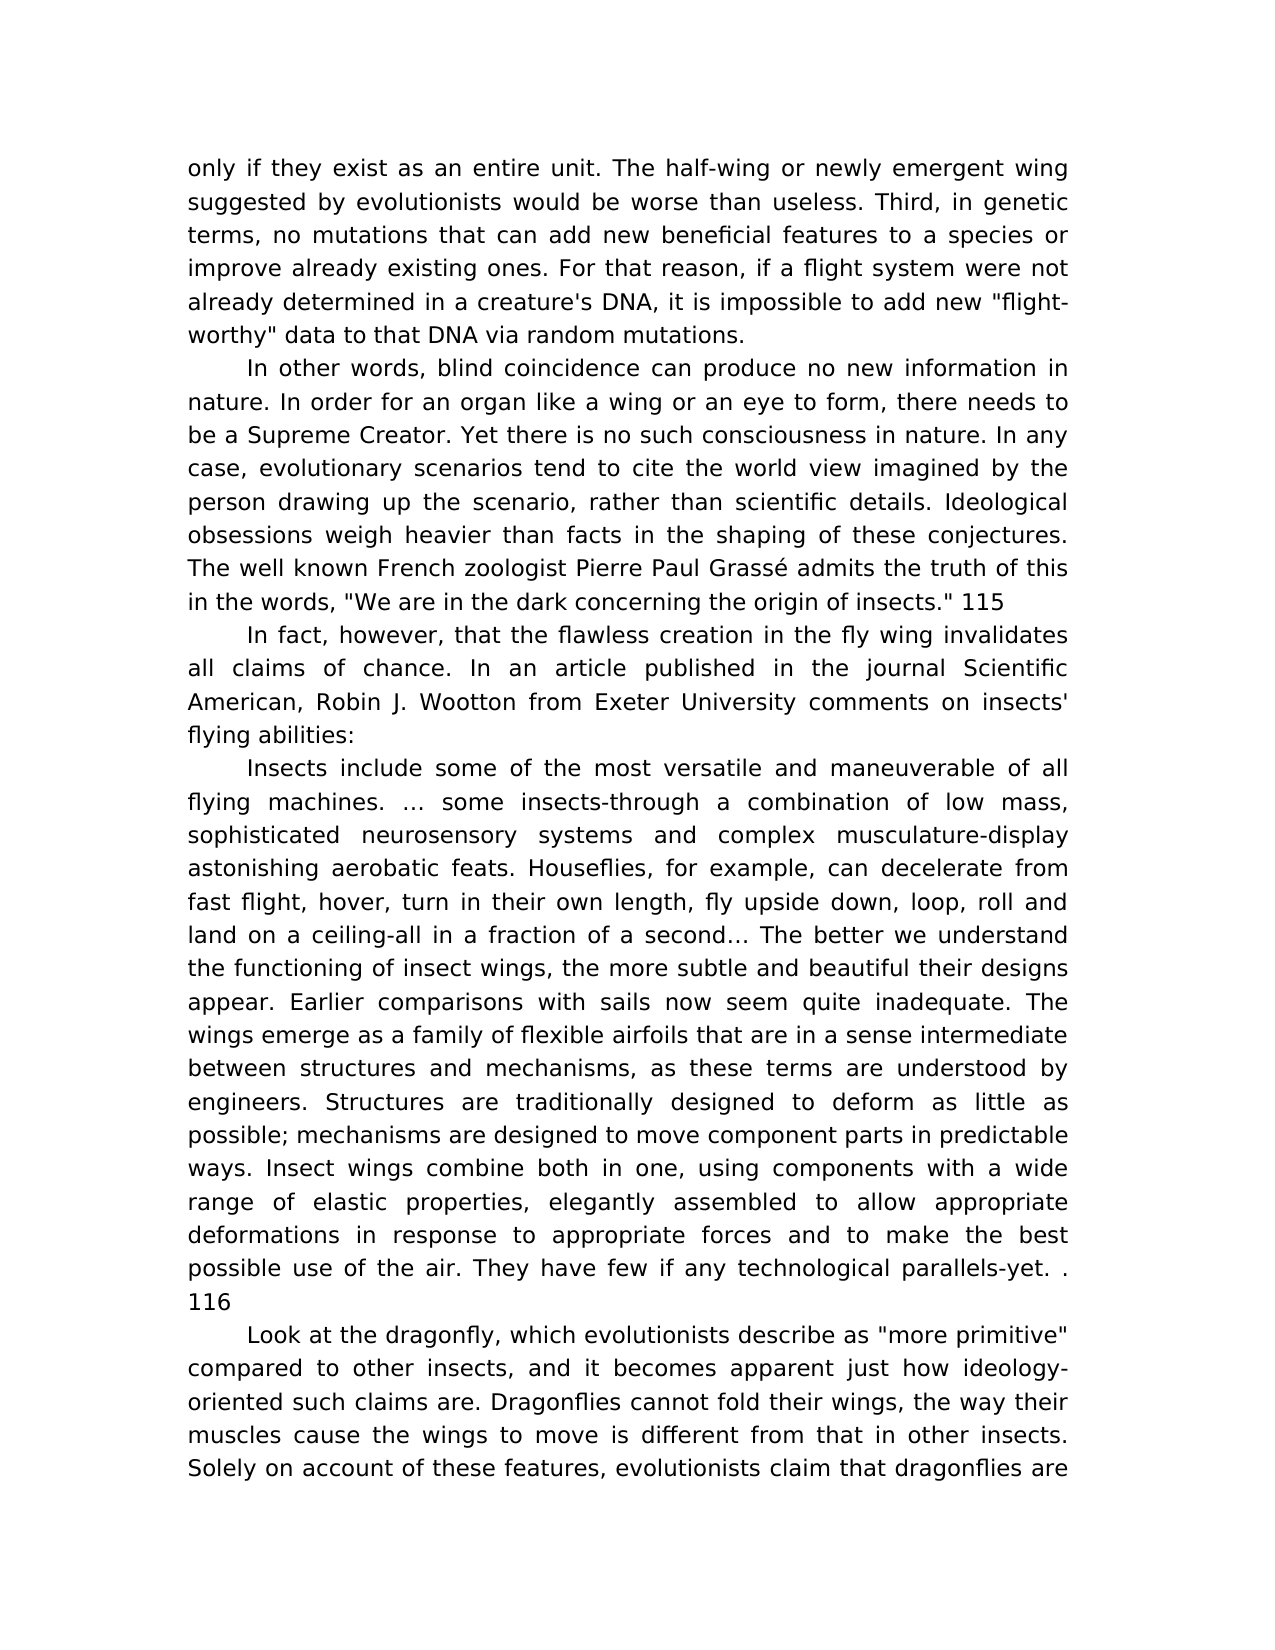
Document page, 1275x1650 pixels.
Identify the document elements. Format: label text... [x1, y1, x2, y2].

text Insects include some of the most versatile and maneuverable of all flying machines. … some insects-through a combination of low mass, sophisticated neurosensory systems and complex musculature-display astonishing aerobatic feats. Houseflies, for example, can decelerate from fast flight, hover, turn in their own length, fly upside down, loop, roll and land on a ceiling-all in a fraction of a second… The better we understand the functioning of insect wings, the more subtle and beautiful their designs appear. Earlier comparisons with sails now seem quite inadequate. The wings emerge as a family of flexible airfoils that are in a sense intermediate between structures and mechanisms, as these terms are understood by engineers. Structures are traditionally designed to deform as little as possible; mechanisms are designed to move component parts in predictable ways. Insect wings combine both in one, using components with a wide range of elastic properties, elegantly assembled to allow appropriate deformations in response to appropriate forces and to make the best possible use of the air. They have few if any technological parallels-yet. . 116 [187, 750, 1070, 1317]
text only if they exist as an entire unit. The half-wing or newly emergent wing suggested by evolutionists would be worse than useless. Third, in genetic terms, no mutations that can add new beneficial features to a species or improve already existing ones. For that reason, if a flight system were not already determined in a creature's DNA, it is impossible to add new "flight-worthy" data to that DNA via random mutations. [187, 150, 1070, 350]
text In other words, blind coincidence can produce no new information in nature. In order for an organ like a wing or an eye to form, there needs to be a Supreme Creator. Yet there is no such consciousness in nature. In any case, evolutionary scenarios tend to cite the world view imagined by the person drawing up the scenario, rather than scientific details. Ideological obsessions weigh heavier than facts in the shaping of these conjectures. The well known French zoologist Pierre Paul Grassé admits the truth of this in the words, "We are in the dark concerning the origin of insects." 115 [187, 350, 1070, 617]
text In fact, however, that the flawless creation in the fly wing invalidates all claims of chance. In an article published in the journal Scientific American, Robin J. Wootton from Exeter University comments on insects' flying abilities: [187, 617, 1070, 750]
text Look at the dragonfly, which evolutionists describe as "more primitive" compared to other insects, and it becomes apparent just how ideology-oriented such claims are. Dragonflies cannot fold their wings, the way their muscles cause the wings to move is different from that in other insects. Solely on account of these features, evolutionists claim that dragonflies are [187, 1317, 1070, 1483]
